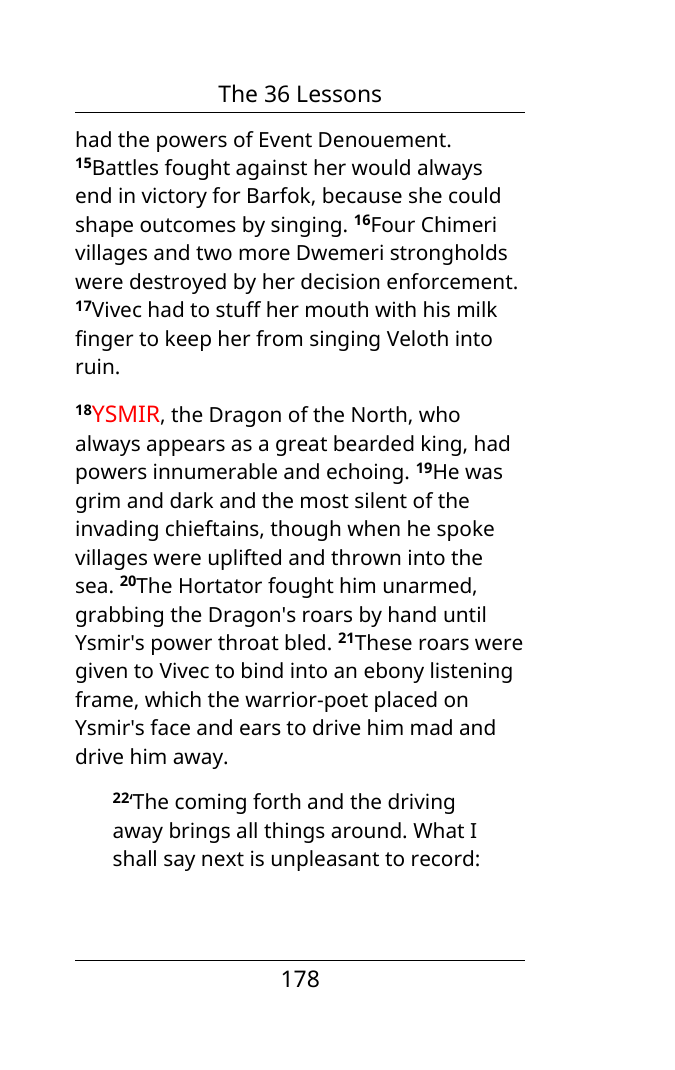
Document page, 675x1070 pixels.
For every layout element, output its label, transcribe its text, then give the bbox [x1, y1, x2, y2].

text 18YSMIR, the Dragon of the North, who always appears as a great bearded king, had powers innumerable and echoing. 19He was grim and dark and the most silent of the invading chieftains, though when he spoke villages were uplifted and thrown into the sea. 20The Hortator fought him unarmed, grabbing the Dragon's roars by hand until Ysmir's power throat bled. 21These roars were given to Vivec to bind into an ebony listening frame, which the warrior-poet placed on Ysmir's face and ears to drive him mad and drive him away. [75, 398, 525, 770]
text had the powers of Event Denouement. 15Battles fought against her would always end in victory for Barfok, because she could shape outcomes by singing. 16Four Chimeri villages and two more Dwemeri strongholds were destroyed by her decision enforcement. 17Vivec had to stuff her mouth with his milk finger to keep her from singing Veloth into ruin. [75, 125, 525, 381]
text 22‘The coming forth and the driving away brings all things around. What I shall say next is unpleasant to record: [112, 787, 487, 873]
